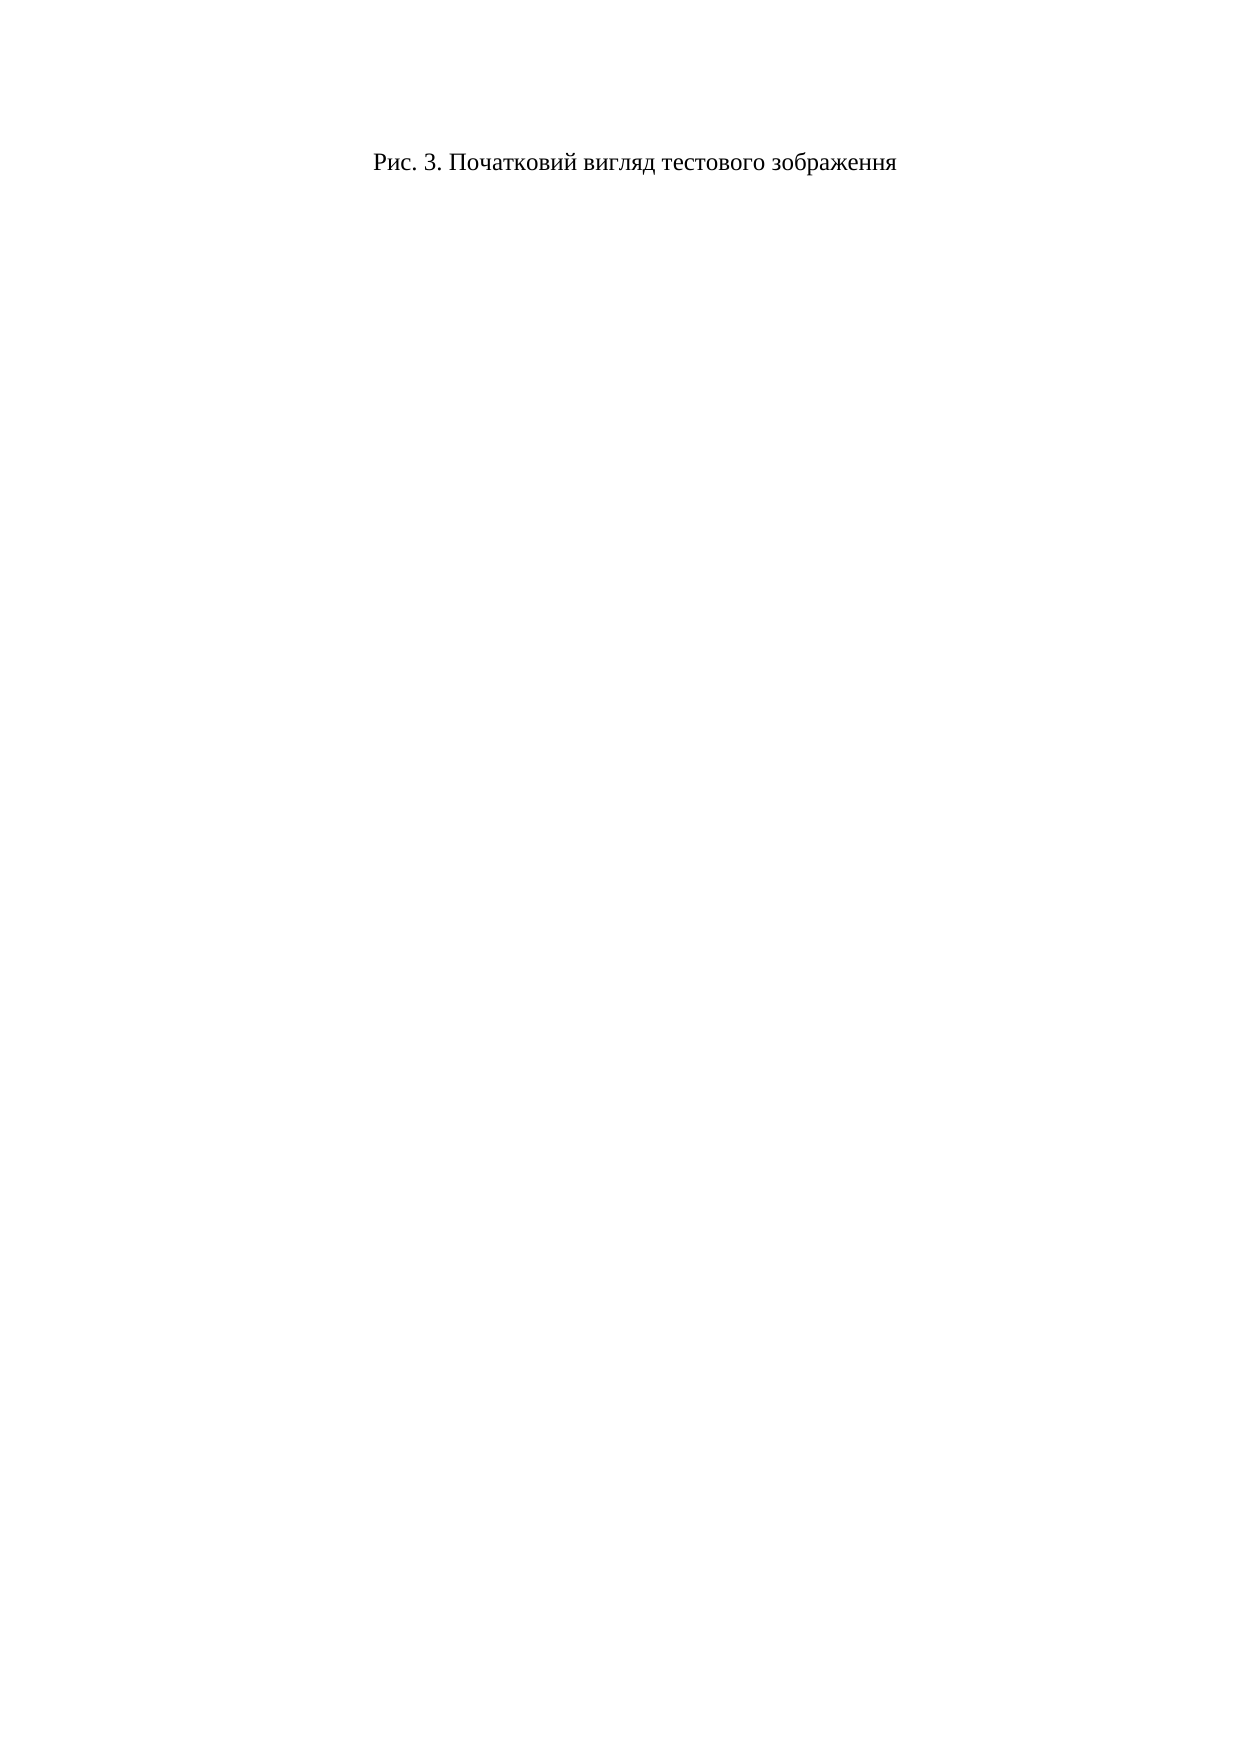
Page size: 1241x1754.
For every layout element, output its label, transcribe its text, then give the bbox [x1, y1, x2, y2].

text Рис. 3. Початковий вигляд тестового зображення [148, 147, 1122, 176]
